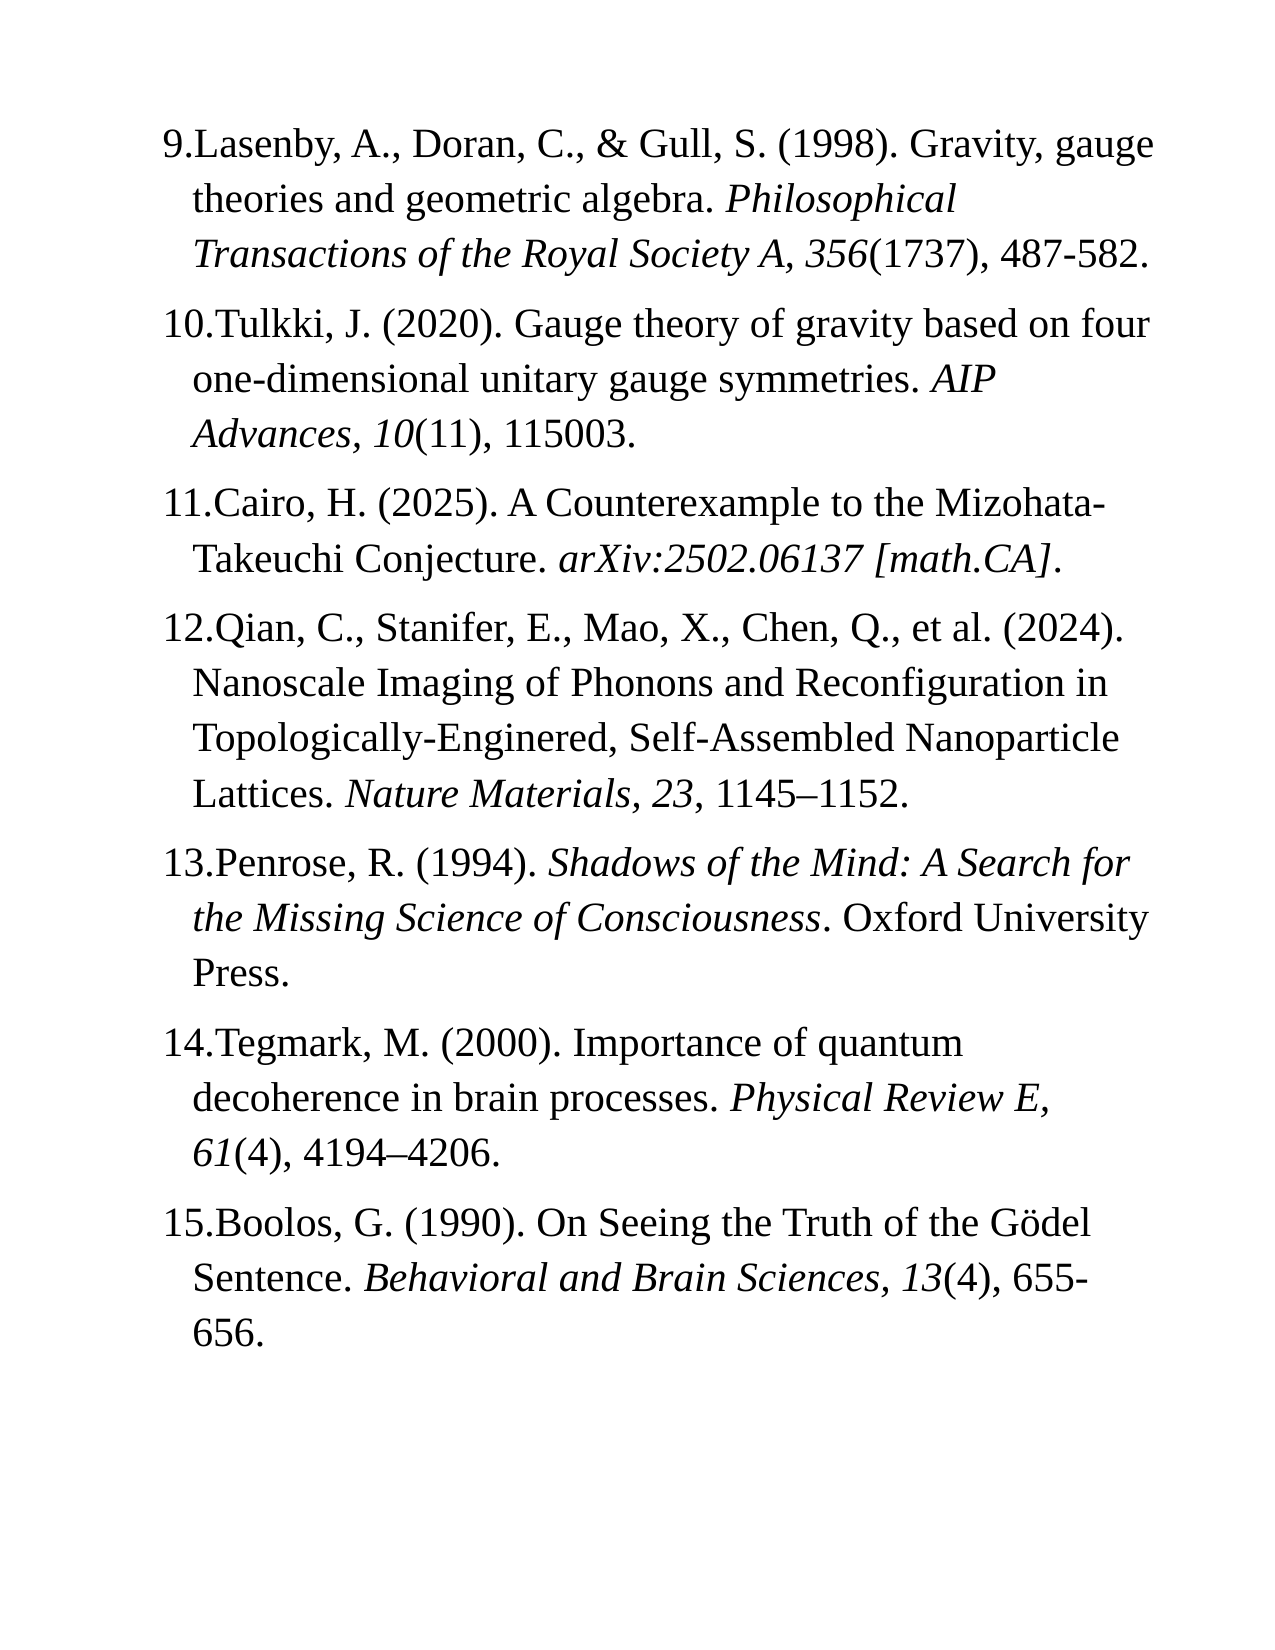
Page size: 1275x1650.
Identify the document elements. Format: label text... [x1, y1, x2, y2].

list Lasenby, A., Doran, C., & Gull, S. (1998). Gravity, gauge theories and geometric algebra. Philosophical Transactions of the Royal Society A, 356(1737), 487-582. [162, 118, 1157, 276]
list Qian, C., Stanifer, E., Mao, X., Chen, Q., et al. (2024). Nanoscale Imaging of Phonons and Reconfiguration in Topologically-Enginered, Self-Assembled Nanoparticle Lattices. Nature Materials, 23, 1145–1152. [162, 603, 1157, 816]
list Cairo, H. (2025). A Counterexample to the Mizohata-Takeuchi Conjecture. arXiv:2502.06137 [math.CA]. [162, 478, 1157, 581]
list Tegmark, M. (2000). Importance of quantum decoherence in brain processes. Physical Review E, 61(4), 4194–4206. [162, 1018, 1157, 1176]
list Penrose, R. (1994). Shadows of the Mind: A Search for the Missing Science of Consciousness. Oxford University Press. [162, 838, 1157, 996]
list Tulkki, J. (2020). Gauge theory of gravity based on four one-dimensional unitary gauge symmetries. AIP Advances, 10(11), 115003. [162, 298, 1157, 456]
list Boolos, G. (1990). On Seeing the Truth of the Gödel Sentence. Behavioral and Brain Sciences, 13(4), 655-656. [162, 1197, 1157, 1356]
